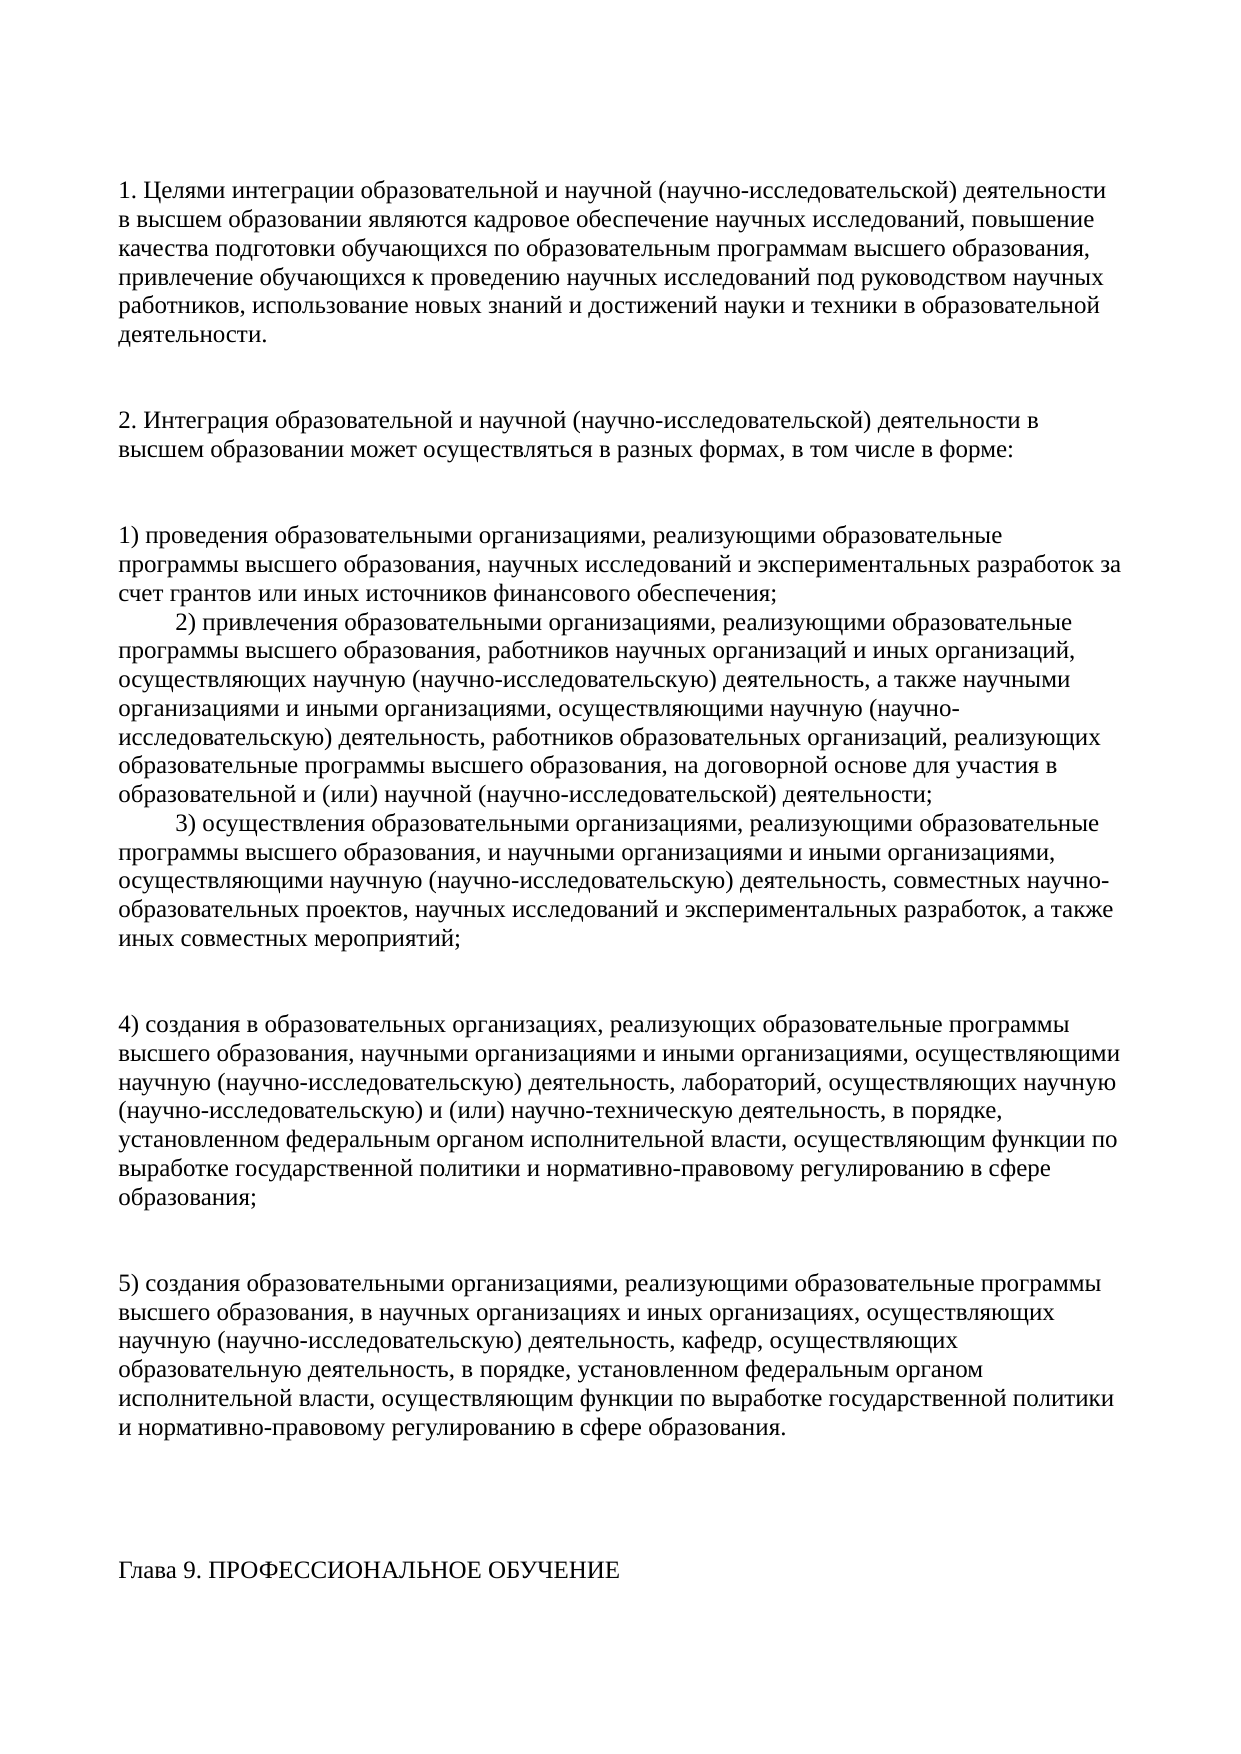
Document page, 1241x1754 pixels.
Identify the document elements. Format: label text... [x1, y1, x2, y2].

text 1. Целями интеграции образовательной и научной (научно-исследовательской) деятельности в высшем образовании являются кадровое обеспечение научных исследований, повышение качества подготовки обучающихся по образовательным программам высшего образования, привлечение обучающихся к проведению научных исследований под руководством научных работников, использование новых знаний и достижений науки и техники в образовательной деятельности. [118, 176, 1122, 348]
text 2) привлечения образовательными организациями, реализующими образовательные программы высшего образования, работников научных организаций и иных организаций, осуществляющих научную (научно-исследовательскую) деятельность, а также научными организациями и иными организациями, осуществляющими научную (научно-исследовательскую) деятельность, работников образовательных организаций, реализующих образовательные программы высшего образования, на договорной основе для участия в образовательной и (или) научной (научно-исследовательской) деятельности; [118, 607, 1122, 808]
text Глава 9. ПРОФЕССИОНАЛЬНОЕ ОБУЧЕНИЕ [118, 1556, 1122, 1584]
text 5) создания образовательными организациями, реализующими образовательные программы высшего образования, в научных организациях и иных организациях, осуществляющих научную (научно-исследовательскую) деятельность, кафедр, осуществляющих образовательную деятельность, в порядке, установленном федеральным органом исполнительной власти, осуществляющим функции по выработке государственной политики и нормативно-правовому регулированию в сфере образования. [118, 1268, 1122, 1441]
text 1) проведения образовательными организациями, реализующими образовательные программы высшего образования, научных исследований и экспериментальных разработок за счет грантов или иных источников финансового обеспечения; [118, 521, 1122, 607]
text 4) создания в образовательных организациях, реализующих образовательные программы высшего образования, научными организациями и иными организациями, осуществляющими научную (научно-исследовательскую) деятельность, лабораторий, осуществляющих научную (научно-исследовательскую) и (или) научно-техническую деятельность, в порядке, установленном федеральным органом исполнительной власти, осуществляющим функции по выработке государственной политики и нормативно-правовому регулированию в сфере образования; [118, 1009, 1122, 1211]
text 3) осуществления образовательными организациями, реализующими образовательные программы высшего образования, и научными организациями и иными организациями, осуществляющими научную (научно-исследовательскую) деятельность, совместных научно-образовательных проектов, научных исследований и экспериментальных разработок, а также иных совместных мероприятий; [118, 808, 1122, 952]
text 2. Интеграция образовательной и научной (научно-исследовательской) деятельности в высшем образовании может осуществляться в разных формах, в том числе в форме: [118, 406, 1122, 463]
